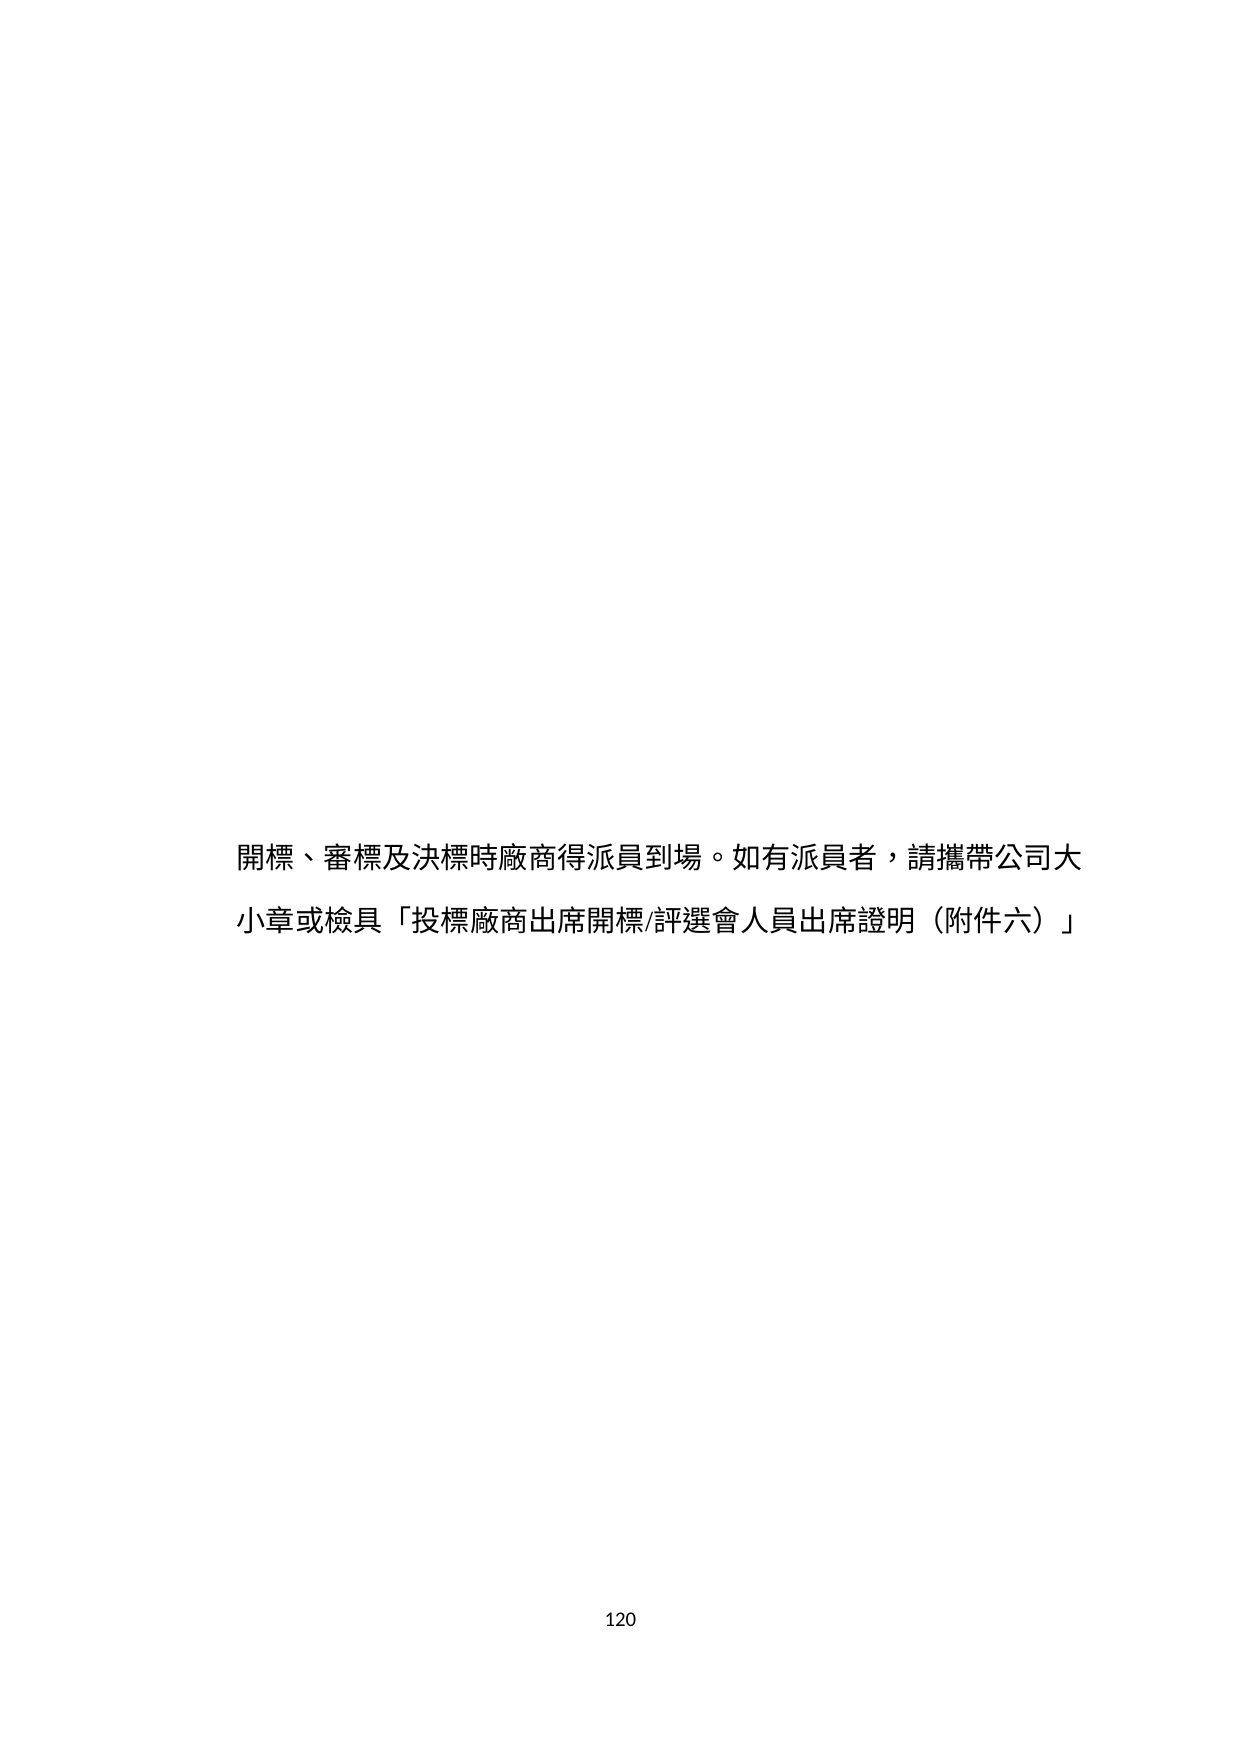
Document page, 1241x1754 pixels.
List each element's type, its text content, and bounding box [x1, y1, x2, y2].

text 開標、審標及決標時廠商得派員到場。如有派員者，請攜帶公司大小章或檢具「投標廠商出席開標/評選會人員出席證明（附件六）」 [236, 814, 1092, 939]
